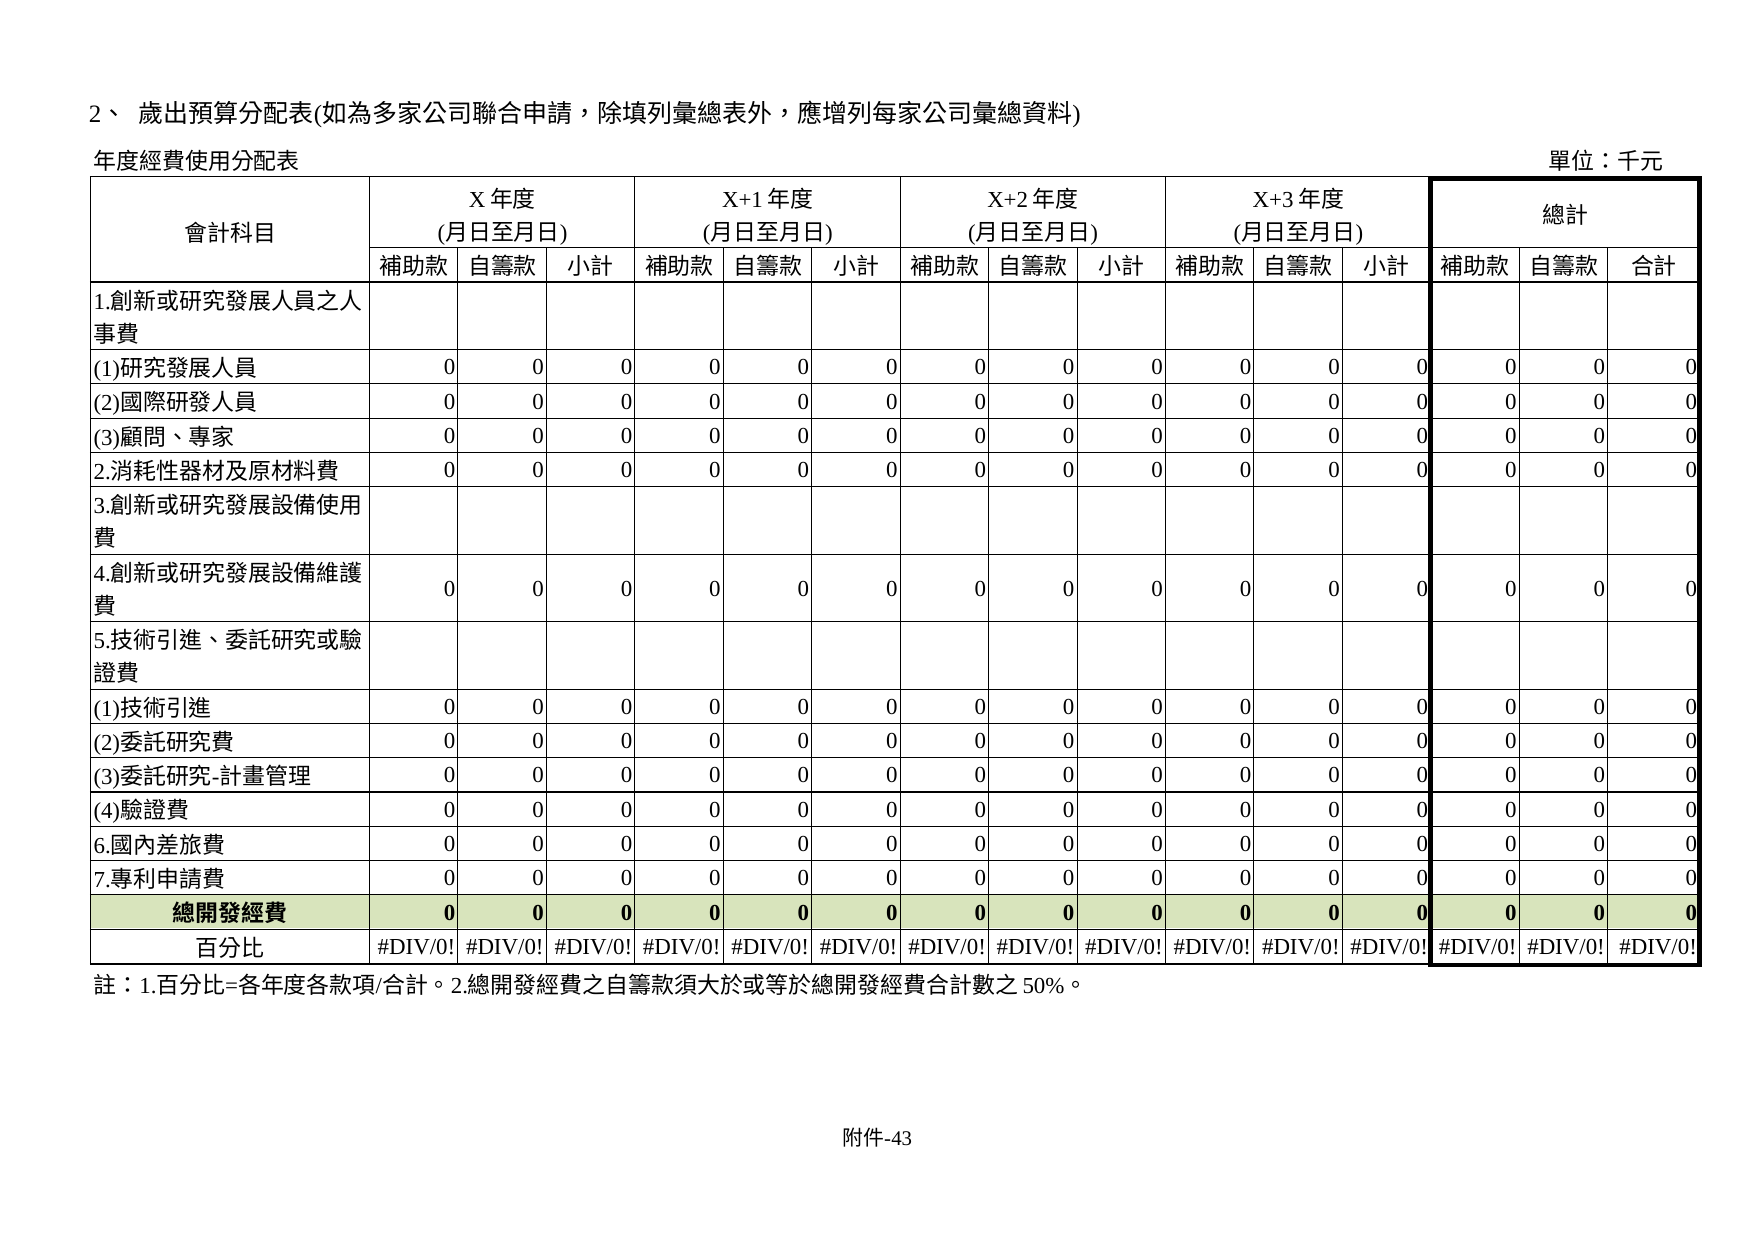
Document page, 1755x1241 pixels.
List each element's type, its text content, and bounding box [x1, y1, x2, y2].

table_cell [989, 283, 1077, 349]
table_cell 6.國內差旅費 [91, 827, 369, 860]
table_cell 0 [635, 724, 723, 757]
table_cell [1520, 622, 1607, 688]
table_cell 0 [1433, 861, 1519, 894]
table_cell [1520, 487, 1607, 553]
table_cell 0 [1520, 724, 1607, 757]
table_cell 0 [370, 827, 457, 860]
table_cell 0 [635, 690, 723, 723]
table_cell #DIV/0! [812, 930, 900, 963]
table_cell 0 [1520, 861, 1607, 894]
table_cell 0 [1078, 758, 1165, 791]
table_cell 0 [1254, 861, 1342, 894]
table_cell 0 [1520, 384, 1607, 417]
table_cell 0 [1520, 690, 1607, 723]
table_cell 0 [1254, 895, 1342, 928]
table_cell [1078, 487, 1165, 553]
table_cell 5.技術引進、委託研究或驗證費 [91, 622, 369, 688]
table_cell 會計科目 [91, 177, 369, 281]
table_cell [635, 487, 723, 553]
table_cell 3.創新或研究發展設備使用費 [91, 487, 369, 553]
table_cell [1520, 283, 1607, 349]
table_cell 0 [1608, 724, 1697, 757]
table_cell 0 [1254, 758, 1342, 791]
table_cell 0 [547, 758, 634, 791]
table_cell 0 [1078, 724, 1165, 757]
table_cell 0 [1343, 419, 1428, 452]
table_cell [1166, 487, 1253, 553]
table_cell 0 [901, 690, 988, 723]
table_cell #DIV/0! [1520, 930, 1607, 963]
table_cell [1254, 283, 1342, 349]
table_cell 0 [1343, 690, 1428, 723]
table_cell 0 [812, 350, 900, 383]
table_cell 0 [812, 555, 900, 621]
table_cell [1433, 283, 1519, 349]
table_cell 0 [370, 690, 457, 723]
table_cell 0 [370, 555, 457, 621]
table_cell 0 [1254, 793, 1342, 826]
table_cell [370, 622, 457, 688]
table_cell 0 [901, 555, 988, 621]
table_cell #DIV/0! [1078, 930, 1165, 963]
table_cell (2)委託研究費 [91, 724, 369, 757]
table_cell [1254, 622, 1342, 688]
table_cell 0 [635, 895, 723, 928]
table_cell 0 [1433, 724, 1519, 757]
table_cell 0 [635, 758, 723, 791]
table_cell 0 [724, 758, 811, 791]
table_cell 0 [458, 827, 546, 860]
table_cell 0 [458, 384, 546, 417]
table_cell 0 [724, 384, 811, 417]
table_cell 0 [1254, 690, 1342, 723]
table_cell 0 [724, 827, 811, 860]
table_cell 0 [1166, 453, 1253, 486]
table_cell [458, 622, 546, 688]
table_cell 0 [989, 350, 1077, 383]
table_cell 0 [1433, 690, 1519, 723]
table_cell [1695, 967, 1699, 1001]
table_cell 0 [1166, 419, 1253, 452]
table_cell 0 [458, 861, 546, 894]
table_cell (1)研究發展人員 [91, 350, 369, 383]
table_cell [1078, 622, 1165, 688]
table_cell 0 [1520, 555, 1607, 621]
table_cell 0 [812, 724, 900, 757]
table_cell 0 [1520, 419, 1607, 452]
table_cell 0 [1078, 690, 1165, 723]
table_cell 0 [1608, 827, 1697, 860]
table_cell 自籌款 [1520, 248, 1607, 281]
table_cell 0 [812, 453, 900, 486]
table_cell [812, 622, 900, 688]
table_cell [635, 622, 723, 688]
table_cell 0 [458, 758, 546, 791]
table_cell 0 [1433, 827, 1519, 860]
table_cell 合計 [1608, 248, 1697, 281]
table_cell 0 [812, 827, 900, 860]
table_cell 0 [547, 555, 634, 621]
table_cell 0 [1343, 827, 1428, 860]
table_cell 0 [989, 453, 1077, 486]
table_cell [1078, 283, 1165, 349]
table_cell [1343, 487, 1428, 553]
table_cell 0 [370, 350, 457, 383]
table_cell 自籌款 [724, 248, 811, 281]
table_cell 0 [458, 895, 546, 928]
table_cell [812, 487, 900, 553]
table_cell 0 [1520, 453, 1607, 486]
table_cell 0 [1433, 758, 1519, 791]
table_cell [1166, 283, 1253, 349]
table_cell #DIV/0! [1343, 930, 1428, 963]
table_cell 0 [1166, 793, 1253, 826]
table_cell 0 [1166, 861, 1253, 894]
table_cell 0 [1433, 453, 1519, 486]
table_cell [989, 622, 1077, 688]
table_cell 0 [989, 555, 1077, 621]
table_cell X年度 (月日至月日) [370, 177, 634, 247]
table_cell [989, 487, 1077, 553]
table_cell 0 [1254, 453, 1342, 486]
table_cell [1166, 622, 1253, 688]
table_cell 小計 [1078, 248, 1165, 281]
table_cell 0 [1608, 384, 1697, 417]
table_cell X+2年度 (月日至月日) [901, 177, 1165, 247]
table_cell #DIV/0! [458, 930, 546, 963]
table_cell 0 [1078, 453, 1165, 486]
table_cell 0 [724, 793, 811, 826]
table_cell 0 [1520, 827, 1607, 860]
table_cell 0 [547, 861, 634, 894]
table_cell 0 [1608, 419, 1697, 452]
table_cell 0 [1254, 419, 1342, 452]
table_cell 補助款 [1166, 248, 1253, 281]
table_cell 0 [370, 453, 457, 486]
table_cell 0 [989, 758, 1077, 791]
table_cell 0 [635, 350, 723, 383]
table_cell 0 [635, 453, 723, 486]
table_cell 0 [1078, 827, 1165, 860]
table_cell [458, 283, 546, 349]
list 歲出預算分配表(如為多家公司聯合申請，除填列彙總表外，應增列每家公司彙總資料) [89, 89, 1665, 130]
table_cell 0 [989, 793, 1077, 826]
table_cell (3)委託研究-計畫管理 [91, 758, 369, 791]
table_cell 小計 [812, 248, 900, 281]
table_cell 0 [547, 895, 634, 928]
table_cell 0 [1608, 895, 1697, 928]
table_cell 0 [1078, 793, 1165, 826]
table_cell #DIV/0! [1166, 930, 1253, 963]
table_cell 0 [989, 895, 1077, 928]
table_cell 0 [458, 690, 546, 723]
table_cell 0 [1343, 453, 1428, 486]
table_cell 2.消耗性器材及原材料費 [91, 453, 369, 486]
table_cell 0 [812, 758, 900, 791]
table_cell [370, 283, 457, 349]
table_cell 0 [724, 350, 811, 383]
table_cell #DIV/0! [901, 930, 988, 963]
table_cell 0 [1166, 827, 1253, 860]
table_cell #DIV/0! [989, 930, 1077, 963]
table_cell 0 [370, 724, 457, 757]
table_cell [724, 622, 811, 688]
table_cell 0 [458, 419, 546, 452]
table_cell 0 [1343, 793, 1428, 826]
table_cell 0 [1608, 690, 1697, 723]
table_cell 0 [635, 555, 723, 621]
table_cell [901, 487, 988, 553]
table_cell 0 [370, 384, 457, 417]
table_cell 0 [812, 861, 900, 894]
table_cell #DIV/0! [547, 930, 634, 963]
table_cell (2)國際研發人員 [91, 384, 369, 417]
table_cell 0 [1520, 895, 1607, 928]
table_cell #DIV/0! [1608, 930, 1697, 963]
table_cell 0 [1166, 690, 1253, 723]
table_cell 0 [1608, 793, 1697, 826]
table_cell 0 [901, 895, 988, 928]
table_cell 註：1.百分比=各年度各款項/合計。2.總開發經費之自籌款須大於或等於總開發經費合計數之50%。 [90, 965, 1695, 1001]
table_cell 0 [812, 690, 900, 723]
table_cell 0 [1254, 350, 1342, 383]
table_cell 0 [1166, 384, 1253, 417]
table_cell 0 [547, 419, 634, 452]
table_cell #DIV/0! [1433, 930, 1519, 963]
table_cell X+1年度 (月日至月日) [635, 177, 900, 247]
table_cell 0 [812, 419, 900, 452]
table_cell 0 [1608, 350, 1697, 383]
table_cell 0 [812, 895, 900, 928]
table_cell 自籌款 [458, 248, 546, 281]
table_cell 0 [1608, 555, 1697, 621]
table_cell 0 [547, 350, 634, 383]
table_cell (1)技術引進 [91, 690, 369, 723]
table_cell 0 [547, 384, 634, 417]
table_cell #DIV/0! [724, 930, 811, 963]
table_cell 補助款 [370, 248, 457, 281]
table_cell 0 [1166, 895, 1253, 928]
table_cell 0 [1608, 861, 1697, 894]
table_cell 7.專利申請費 [91, 861, 369, 894]
table_cell 0 [989, 419, 1077, 452]
table_cell 0 [1078, 861, 1165, 894]
table_cell 0 [724, 453, 811, 486]
table_cell 0 [370, 793, 457, 826]
table_cell 0 [901, 384, 988, 417]
table_cell [1343, 622, 1428, 688]
table_cell #DIV/0! [635, 930, 723, 963]
table_cell 0 [1433, 895, 1519, 928]
table_cell 0 [458, 555, 546, 621]
table_cell 小計 [547, 248, 634, 281]
table_cell 0 [901, 453, 988, 486]
table_cell 0 [1078, 419, 1165, 452]
table_cell 小計 [1343, 248, 1428, 281]
table_cell 0 [724, 724, 811, 757]
table_cell 0 [1343, 758, 1428, 791]
table_cell 0 [812, 384, 900, 417]
table_cell [547, 487, 634, 553]
table_cell 0 [1166, 724, 1253, 757]
table_cell 0 [635, 384, 723, 417]
table_cell 0 [901, 861, 988, 894]
table_cell [901, 622, 988, 688]
table_cell 0 [635, 827, 723, 860]
table_cell 0 [547, 453, 634, 486]
table_cell 0 [1166, 758, 1253, 791]
table_cell 0 [1608, 758, 1697, 791]
table_cell (3)顧問、專家 [91, 419, 369, 452]
table_cell 0 [458, 350, 546, 383]
table_cell [812, 283, 900, 349]
table_cell 0 [1343, 555, 1428, 621]
table_cell 0 [724, 555, 811, 621]
table_cell 0 [1078, 555, 1165, 621]
table_cell [1608, 283, 1697, 349]
table_cell 0 [989, 724, 1077, 757]
table_cell [1343, 283, 1428, 349]
table_cell 0 [1433, 555, 1519, 621]
table_cell 0 [1343, 724, 1428, 757]
table_cell 0 [1520, 758, 1607, 791]
table_cell 0 [724, 690, 811, 723]
table_cell 0 [989, 384, 1077, 417]
table_cell [547, 283, 634, 349]
table_cell 0 [1166, 350, 1253, 383]
table_cell 0 [635, 793, 723, 826]
table_cell 0 [370, 895, 457, 928]
table_cell 0 [370, 861, 457, 894]
table_cell 0 [635, 861, 723, 894]
table_cell 1.創新或研究發展人員之人事費 [91, 283, 369, 349]
table_cell 0 [1343, 350, 1428, 383]
table_cell 0 [1520, 793, 1607, 826]
table_cell 補助款 [635, 248, 723, 281]
table_cell [635, 283, 723, 349]
table_cell 0 [370, 419, 457, 452]
table_cell 自籌款 [989, 248, 1077, 281]
table_cell 0 [901, 419, 988, 452]
table_cell 0 [901, 793, 988, 826]
table_cell 0 [458, 793, 546, 826]
table_header [1695, 143, 1699, 176]
table_cell #DIV/0! [370, 930, 457, 963]
table_cell 0 [1433, 793, 1519, 826]
table_cell 0 [1166, 555, 1253, 621]
table_cell 0 [724, 419, 811, 452]
table_cell 0 [901, 724, 988, 757]
table_cell 補助款 [901, 248, 988, 281]
table_cell 0 [547, 827, 634, 860]
table_cell 0 [1078, 350, 1165, 383]
table_cell 0 [370, 758, 457, 791]
table_cell [724, 283, 811, 349]
table_cell 0 [1254, 384, 1342, 417]
table_cell [547, 622, 634, 688]
table_cell [370, 487, 457, 553]
table_cell 0 [1520, 350, 1607, 383]
table_cell 補助款 [1433, 248, 1519, 281]
table_cell 0 [1343, 384, 1428, 417]
table_cell 0 [547, 724, 634, 757]
table_cell [1254, 487, 1342, 553]
table_cell 0 [458, 453, 546, 486]
table_cell 0 [812, 793, 900, 826]
table_cell [901, 283, 988, 349]
table_header 年度經費使用分配表 單位：千元 [90, 143, 1695, 176]
table_cell 0 [1343, 895, 1428, 928]
table_cell 0 [1078, 384, 1165, 417]
table_cell 0 [1433, 384, 1519, 417]
table_cell [1433, 487, 1519, 553]
table_cell 百分比 [91, 930, 369, 963]
table_cell 自籌款 [1254, 248, 1342, 281]
table_cell 0 [901, 827, 988, 860]
table_cell 0 [458, 724, 546, 757]
table_cell 總開發經費 [91, 895, 369, 928]
table_cell 0 [724, 895, 811, 928]
table_cell 0 [1433, 350, 1519, 383]
table_cell 0 [901, 350, 988, 383]
table_cell 0 [901, 758, 988, 791]
table_cell 0 [1078, 895, 1165, 928]
table_cell 0 [1254, 724, 1342, 757]
table_cell [1433, 622, 1519, 688]
table_cell 0 [1254, 827, 1342, 860]
table_cell [458, 487, 546, 553]
table_cell 0 [1343, 861, 1428, 894]
table_cell 4.創新或研究發展設備維護費 [91, 555, 369, 621]
table_cell X+3年度 (月日至月日) [1166, 177, 1428, 247]
table_cell [724, 487, 811, 553]
table_cell 0 [1254, 555, 1342, 621]
table_cell 0 [989, 690, 1077, 723]
table_cell 0 [1608, 453, 1697, 486]
table_cell 總計 [1433, 181, 1697, 247]
table_cell 0 [989, 827, 1077, 860]
table_cell [1608, 487, 1697, 553]
table_cell 0 [724, 861, 811, 894]
table_cell 0 [635, 419, 723, 452]
table_cell 0 [989, 861, 1077, 894]
table_cell #DIV/0! [1254, 930, 1342, 963]
table_cell (4)驗證費 [91, 793, 369, 826]
table_cell 0 [547, 690, 634, 723]
table_cell 0 [1433, 419, 1519, 452]
table_cell [1608, 622, 1697, 688]
table_cell 0 [547, 793, 634, 826]
